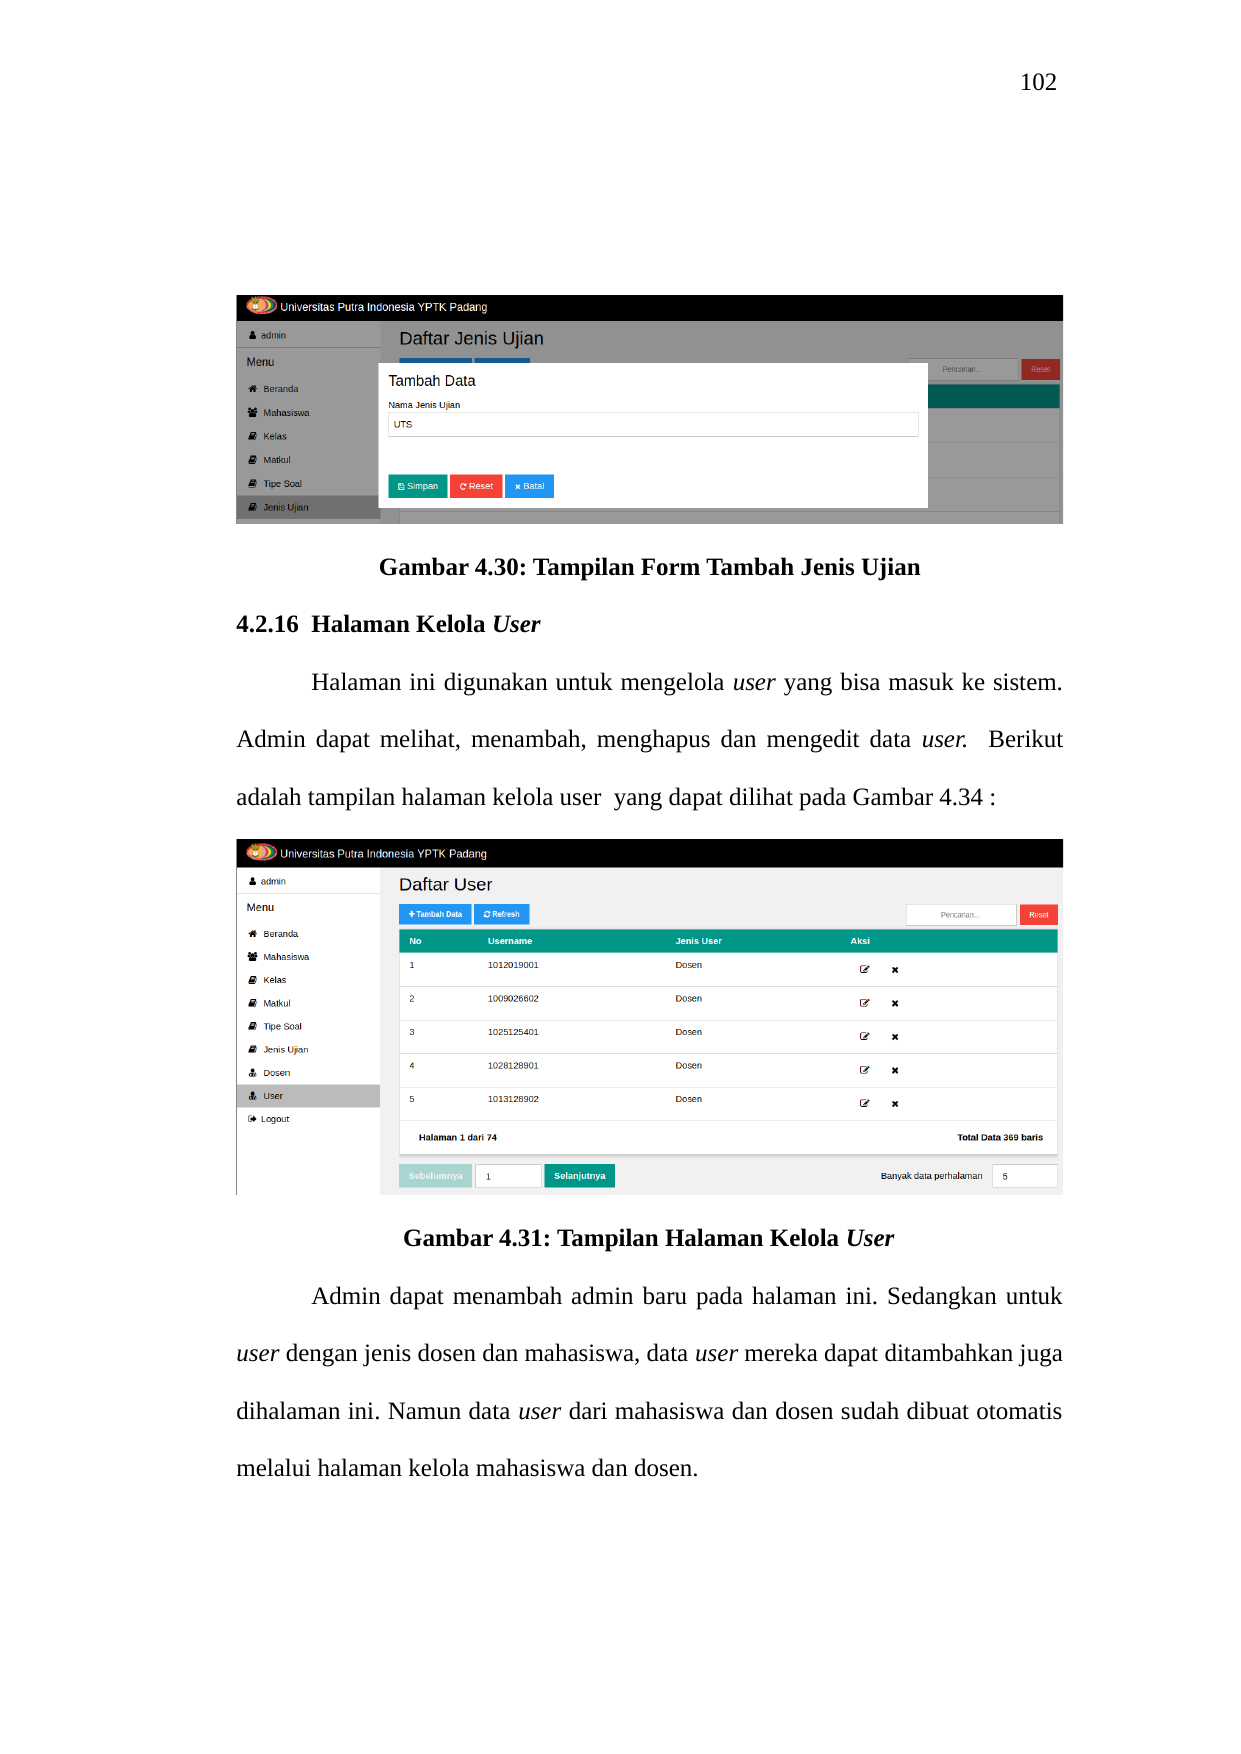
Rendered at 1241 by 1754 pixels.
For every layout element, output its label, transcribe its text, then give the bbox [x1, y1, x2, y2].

picture [236, 295, 1064, 524]
picture [236, 839, 1064, 1195]
text Admin dapat menambah admin baru pada halaman ini. Sedangkan untuk user dengan jenis dosen dan mahasiswa, data user mereka dapat ditambahkan juga dihalaman ini. Namun data user dari mahasiswa dan dosen sudah dibuat otomatis melalui halaman kelola mahasiswa dan dosen. [236, 1281, 1063, 1482]
subtitle 4.2.16 Halaman Kelola User [236, 609, 1063, 638]
text Gambar 4.30: Tampilan Form Tambah Jenis Ujian [236, 524, 1063, 581]
text Gambar 4.31: Tampilan Halaman Kelola User [236, 1195, 1063, 1252]
text Halaman ini digunakan untuk mengelola user yang bisa masuk ke sistem. Admin dapat melihat, menambah, menghapus dan mengedit data user. Berikut adalah tampilan halaman kelola user yang dapat dilihat pada Gambar 4.34 : [236, 667, 1063, 811]
